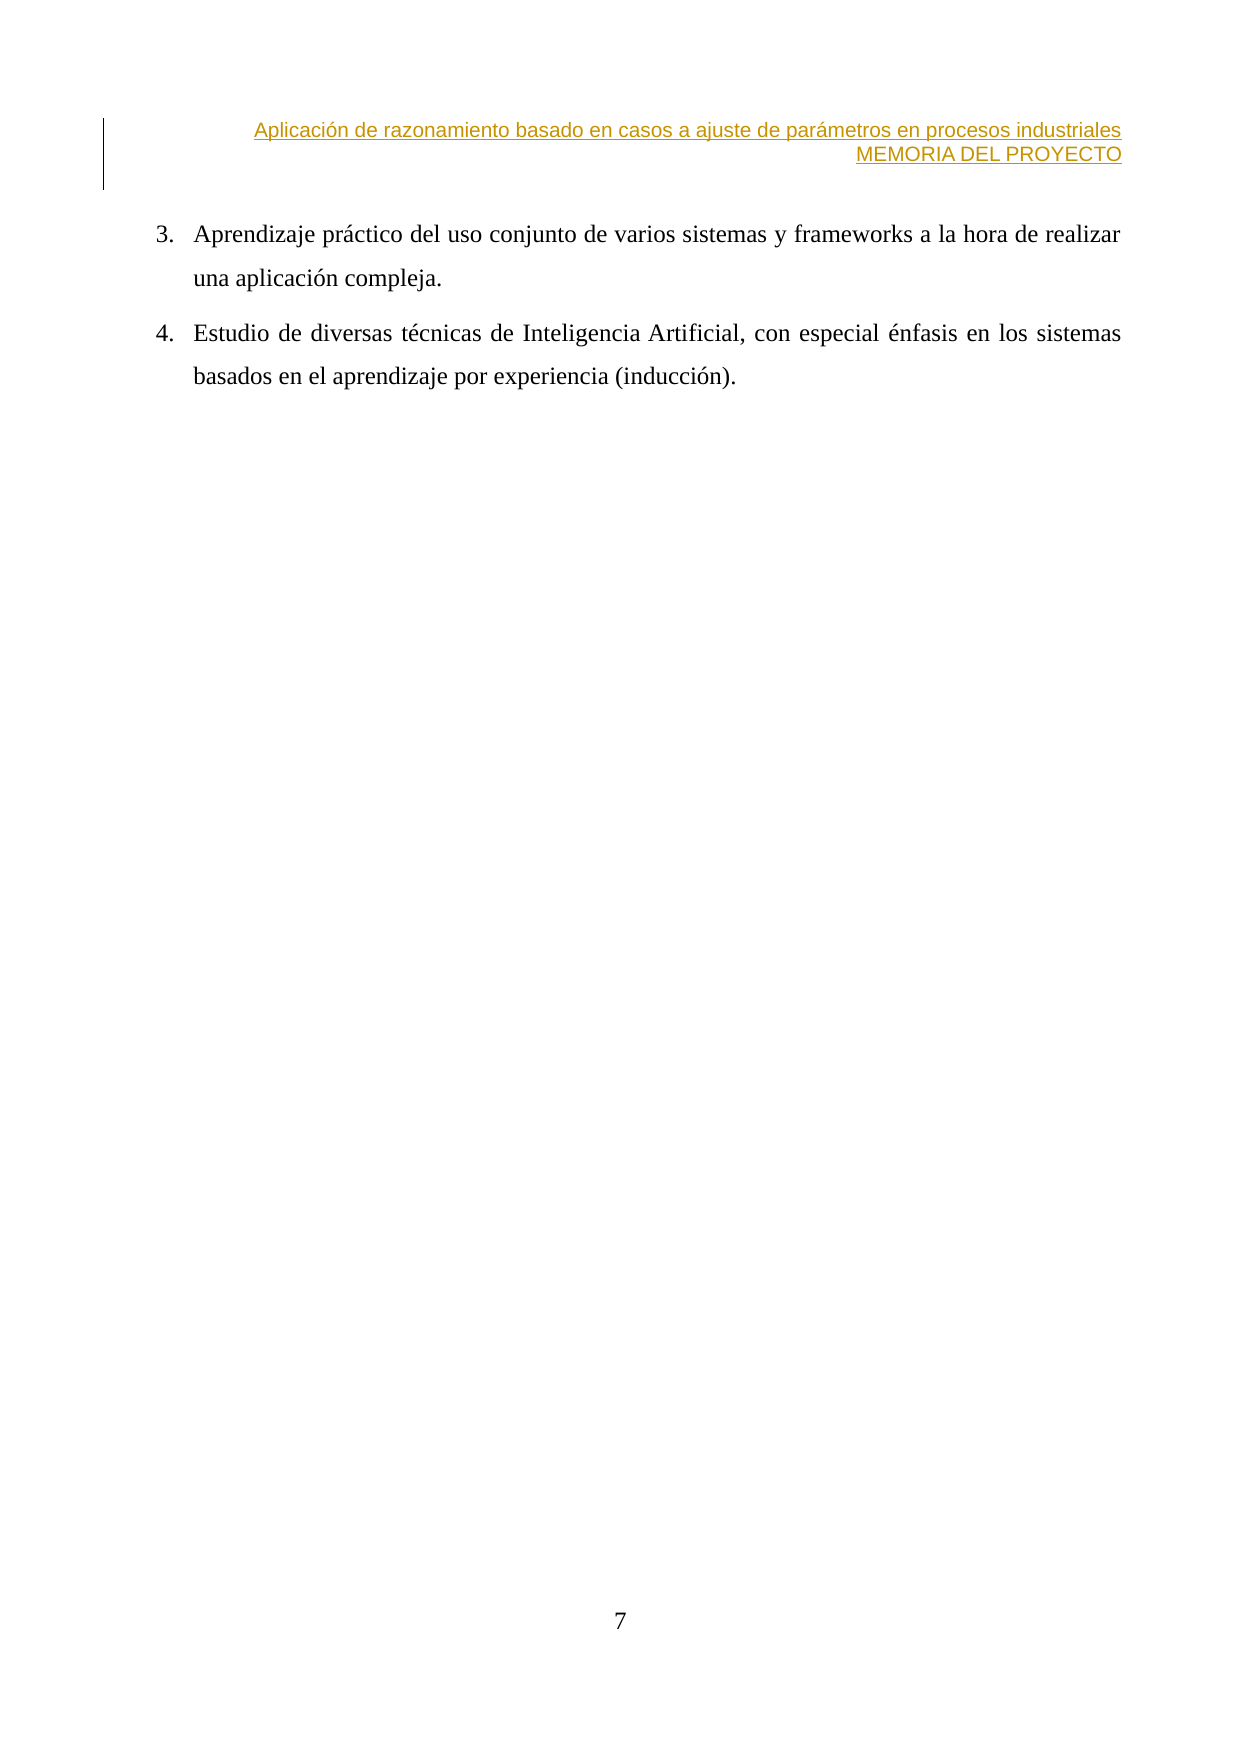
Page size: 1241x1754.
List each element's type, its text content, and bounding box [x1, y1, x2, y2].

list Estudio de diversas técnicas de Inteligencia Artificial, con especial énfasis en los sistemas basados en el aprendizaje por experiencia (inducción). [156, 318, 1122, 390]
list Aprendizaje práctico del uso conjunto de varios sistemas y frameworks a la hora de realizar una aplicación compleja. [156, 219, 1122, 291]
